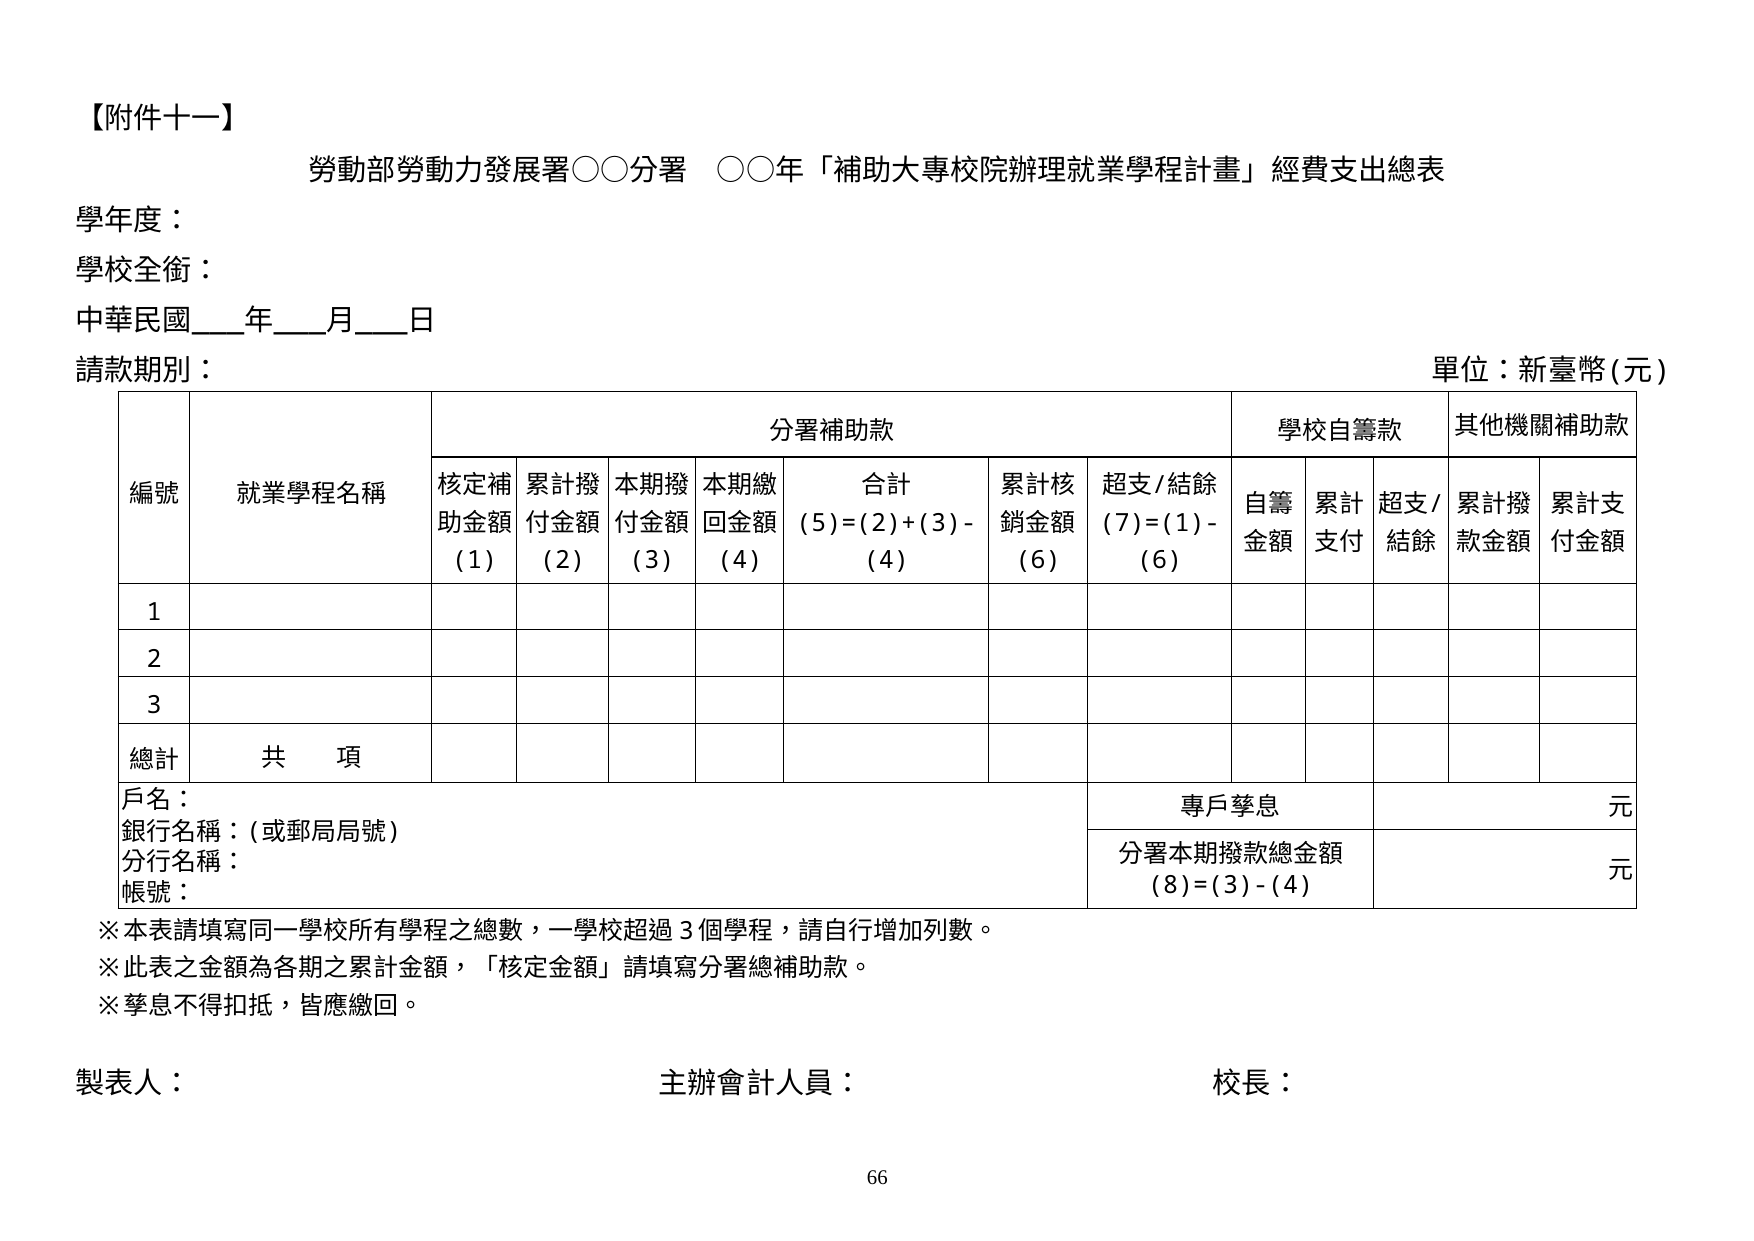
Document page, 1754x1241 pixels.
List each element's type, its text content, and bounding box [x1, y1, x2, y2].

table_cell [1540, 630, 1636, 676]
table_cell [1088, 584, 1231, 629]
table_cell 超支/結餘 [1374, 458, 1448, 582]
table_cell 分署本期撥款總金額 (8)=(3)-(4) [1088, 830, 1373, 908]
table_cell [784, 630, 988, 676]
table_cell [517, 584, 608, 629]
text 學年度： [75, 191, 1679, 241]
text 請款期別： 單位：新臺幣(元) [75, 341, 1754, 391]
table_cell [190, 584, 431, 629]
table_cell [1306, 724, 1373, 782]
table_cell 總計 [119, 724, 189, 782]
table_cell 累計支付 [1306, 458, 1373, 582]
text ※本表請填寫同一學校所有學程之總數，一學校超過3個學程，請自行增加列數。 [75, 909, 1738, 947]
table_cell [609, 724, 695, 782]
text ※孳息不得扣抵，皆應繳回。 [75, 984, 1738, 1022]
table_cell 合計 (5)=(2)+(3)-(4) [784, 458, 988, 582]
table_cell [1449, 677, 1539, 723]
text 【附件十一】 [75, 89, 1679, 139]
table_cell 累計核銷金額 (6) [989, 458, 1087, 582]
table_cell [432, 584, 516, 629]
table_cell [989, 677, 1087, 723]
table_cell [432, 724, 516, 782]
table_cell 3 [119, 677, 189, 723]
table_cell [1232, 724, 1305, 782]
table_cell [1449, 584, 1539, 629]
table_cell [784, 724, 988, 782]
table_cell [1232, 584, 1305, 629]
table_cell [432, 677, 516, 723]
table_cell 本期繳回金額 (4) [696, 458, 783, 582]
text 學校全銜： [75, 241, 1679, 291]
table_cell [1374, 630, 1448, 676]
table_cell [432, 630, 516, 676]
table_cell [1540, 584, 1636, 629]
table_cell 專戶孳息 [1088, 783, 1373, 829]
table_cell 元 [1374, 830, 1636, 908]
table_cell 核定補助金額 (1) [432, 458, 516, 582]
text ※此表之金額為各期之累計金額，「核定金額」請填寫分署總補助款。 [75, 947, 1738, 984]
table_cell 自籌金額 [1232, 458, 1305, 582]
table_cell [1088, 630, 1231, 676]
table_cell 戶名： 銀行名稱：(或郵局局號) 分行名稱： 帳號： [119, 783, 1087, 908]
table_cell [1306, 584, 1373, 629]
table_cell 本期撥付金額 (3) [609, 458, 695, 582]
table_cell [190, 630, 431, 676]
table_header 學校自籌款 [1232, 392, 1448, 456]
table_cell [1088, 724, 1231, 782]
table_cell [517, 630, 608, 676]
table_cell 累計支付金額 [1540, 458, 1636, 582]
table_cell [609, 630, 695, 676]
text 勞動部勞動力發展署○○分署 ○○年「補助大專校院辦理就業學程計畫」經費支出總表 [75, 139, 1679, 191]
table_cell 累計撥款金額 [1449, 458, 1539, 582]
table_header 就業學程名稱 [190, 392, 431, 582]
table_cell [1306, 677, 1373, 723]
table_cell [1374, 724, 1448, 782]
table_cell [1232, 677, 1305, 723]
table_cell [1232, 630, 1305, 676]
table_cell [609, 677, 695, 723]
table_cell [1540, 724, 1636, 782]
table_cell [1449, 630, 1539, 676]
table_cell 超支/結餘 (7)=(1)-(6) [1088, 458, 1231, 582]
table_cell 元 [1374, 783, 1636, 829]
table_cell [989, 724, 1087, 782]
text 中華民國___年___月___日 [75, 291, 1679, 341]
table_header 分署補助款 [432, 392, 1231, 456]
table_cell [989, 584, 1087, 629]
table_cell [517, 677, 608, 723]
table_header 其他機關補助款 [1449, 392, 1636, 456]
table_cell 1 [119, 584, 189, 629]
table_cell [1374, 677, 1448, 723]
table_cell [1306, 630, 1373, 676]
table_cell [1449, 724, 1539, 782]
table_cell [1540, 677, 1636, 723]
table_cell [696, 724, 783, 782]
table_cell [517, 724, 608, 782]
table_cell [696, 677, 783, 723]
table_cell [784, 584, 988, 629]
table_cell [784, 677, 988, 723]
table_cell 共 項 [190, 724, 431, 782]
table_cell 2 [119, 630, 189, 676]
table_cell [609, 584, 695, 629]
table_cell [1374, 584, 1448, 629]
table_cell [989, 630, 1087, 676]
table_cell [696, 630, 783, 676]
table_cell 累計撥付金額 (2) [517, 458, 608, 582]
text 製表人： 主辦會計人員： 校長： [75, 1059, 1679, 1101]
table_cell [190, 677, 431, 723]
table_header 編號 [119, 392, 189, 582]
table_cell [1088, 677, 1231, 723]
table_cell [696, 584, 783, 629]
